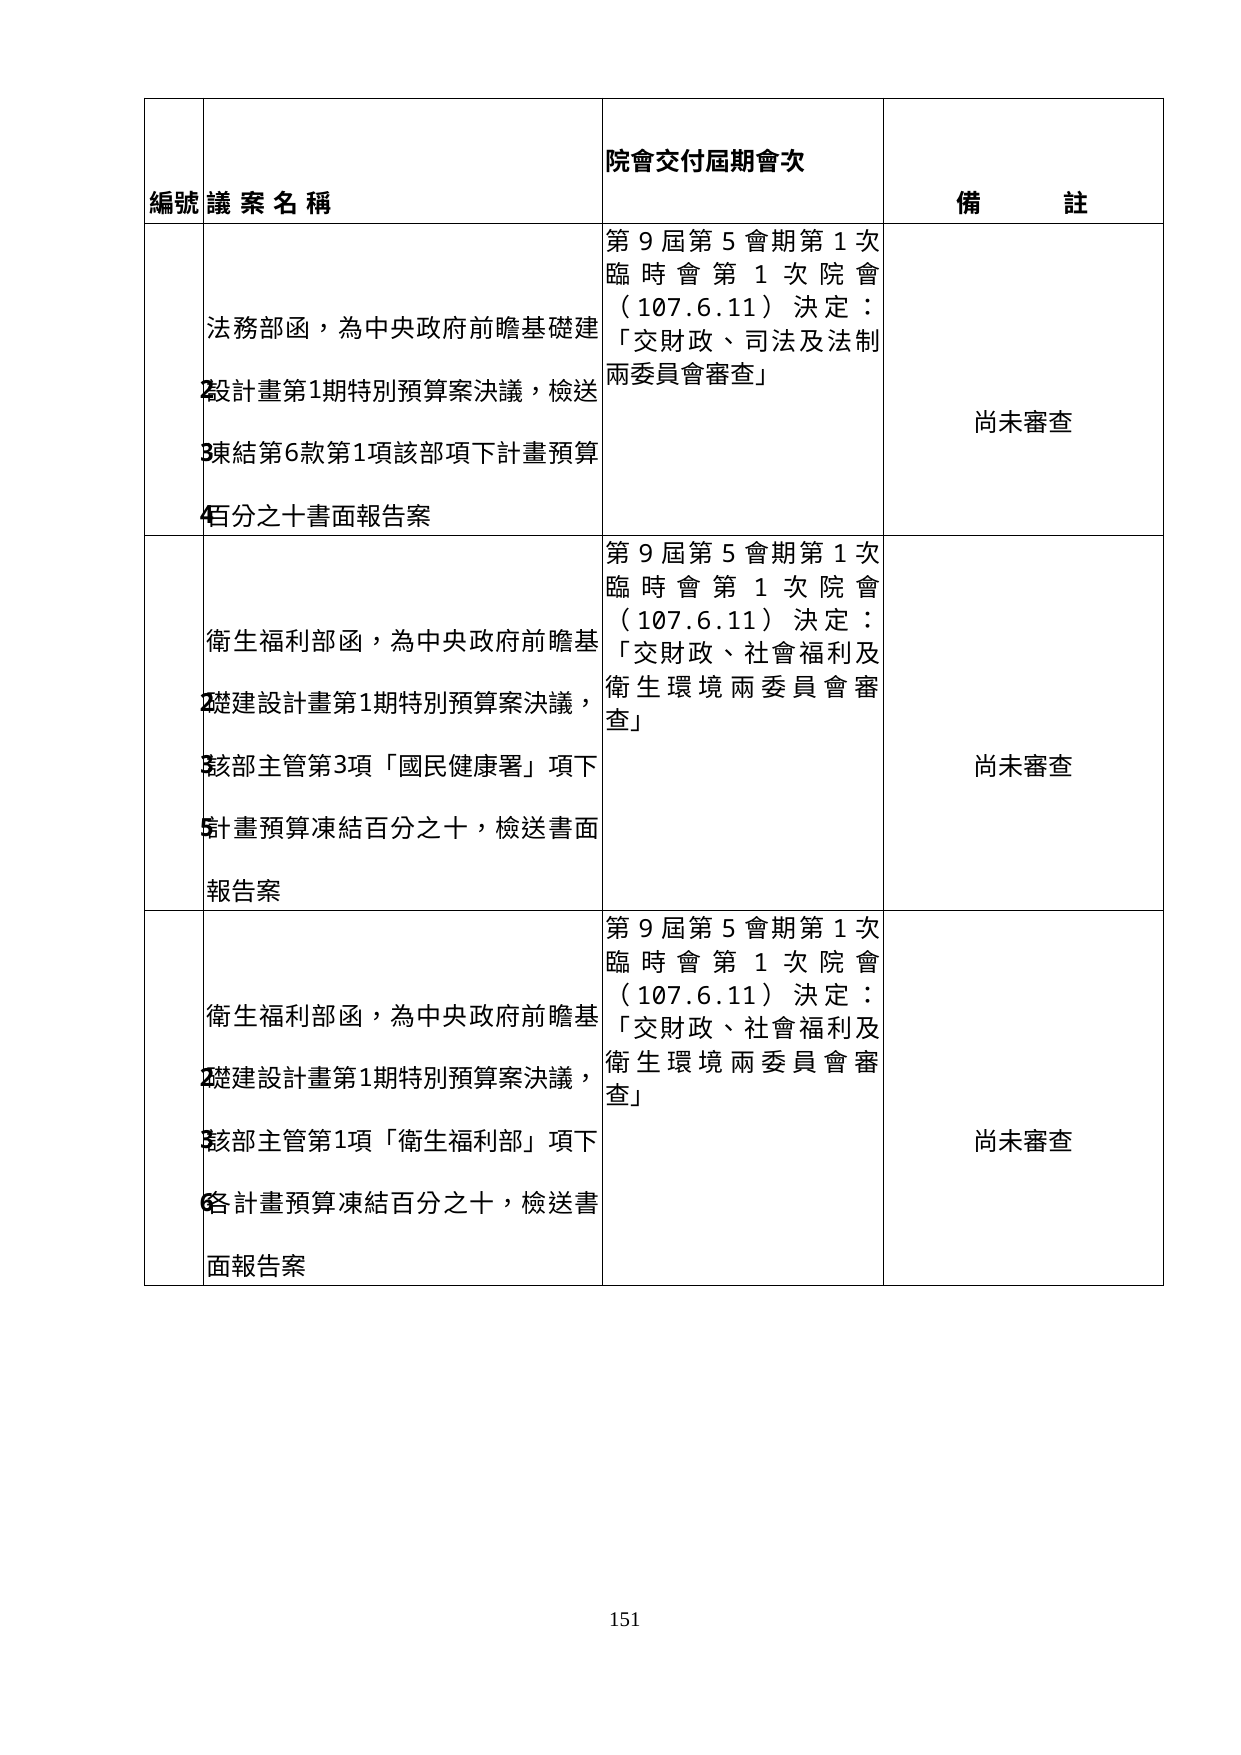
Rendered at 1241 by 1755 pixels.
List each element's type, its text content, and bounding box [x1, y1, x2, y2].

table_cell 尚未審查 [884, 536, 1163, 910]
table_cell 衛生福利部函，為中央政府前瞻基礎建設計畫第1期特別預算案決議，該部主管第1項「衛生福利部」項下各計畫預算凍結百分之十，檢送書面報告案 [204, 911, 602, 1285]
table_cell [145, 911, 203, 1285]
table_header 編號 [145, 99, 203, 222]
table_cell 法務部函，為中央政府前瞻基礎建設計畫第1期特別預算案決議，檢送凍結第6款第1項該部項下計畫預算百分之十書面報告案 [204, 224, 602, 535]
table_header 議案名稱 [204, 99, 602, 222]
table_cell 尚未審查 [884, 224, 1163, 535]
table_header 院會交付屆期會次 [603, 99, 883, 222]
table_cell 衛生福利部函，為中央政府前瞻基礎建設計畫第1期特別預算案決議，該部主管第3項「國民健康署」項下計畫預算凍結百分之十，檢送書面報告案 [204, 536, 602, 910]
table_cell 第9屆第5會期第1次臨時會第1次院會（107.6.11）決定：「交財政、社會福利及衛生環境兩委員會審查」 [603, 911, 883, 1285]
table_cell 第9屆第5會期第1次臨時會第1次院會（107.6.11）決定：「交財政、司法及法制兩委員會審查」 [603, 224, 883, 535]
table_header 備 註 [884, 99, 1163, 222]
table_cell [145, 224, 203, 535]
table_cell 尚未審查 [884, 911, 1163, 1285]
table_cell 第9屆第5會期第1次臨時會第1次院會（107.6.11）決定：「交財政、社會福利及衛生環境兩委員會審查」 [603, 536, 883, 910]
table_cell [145, 536, 203, 910]
